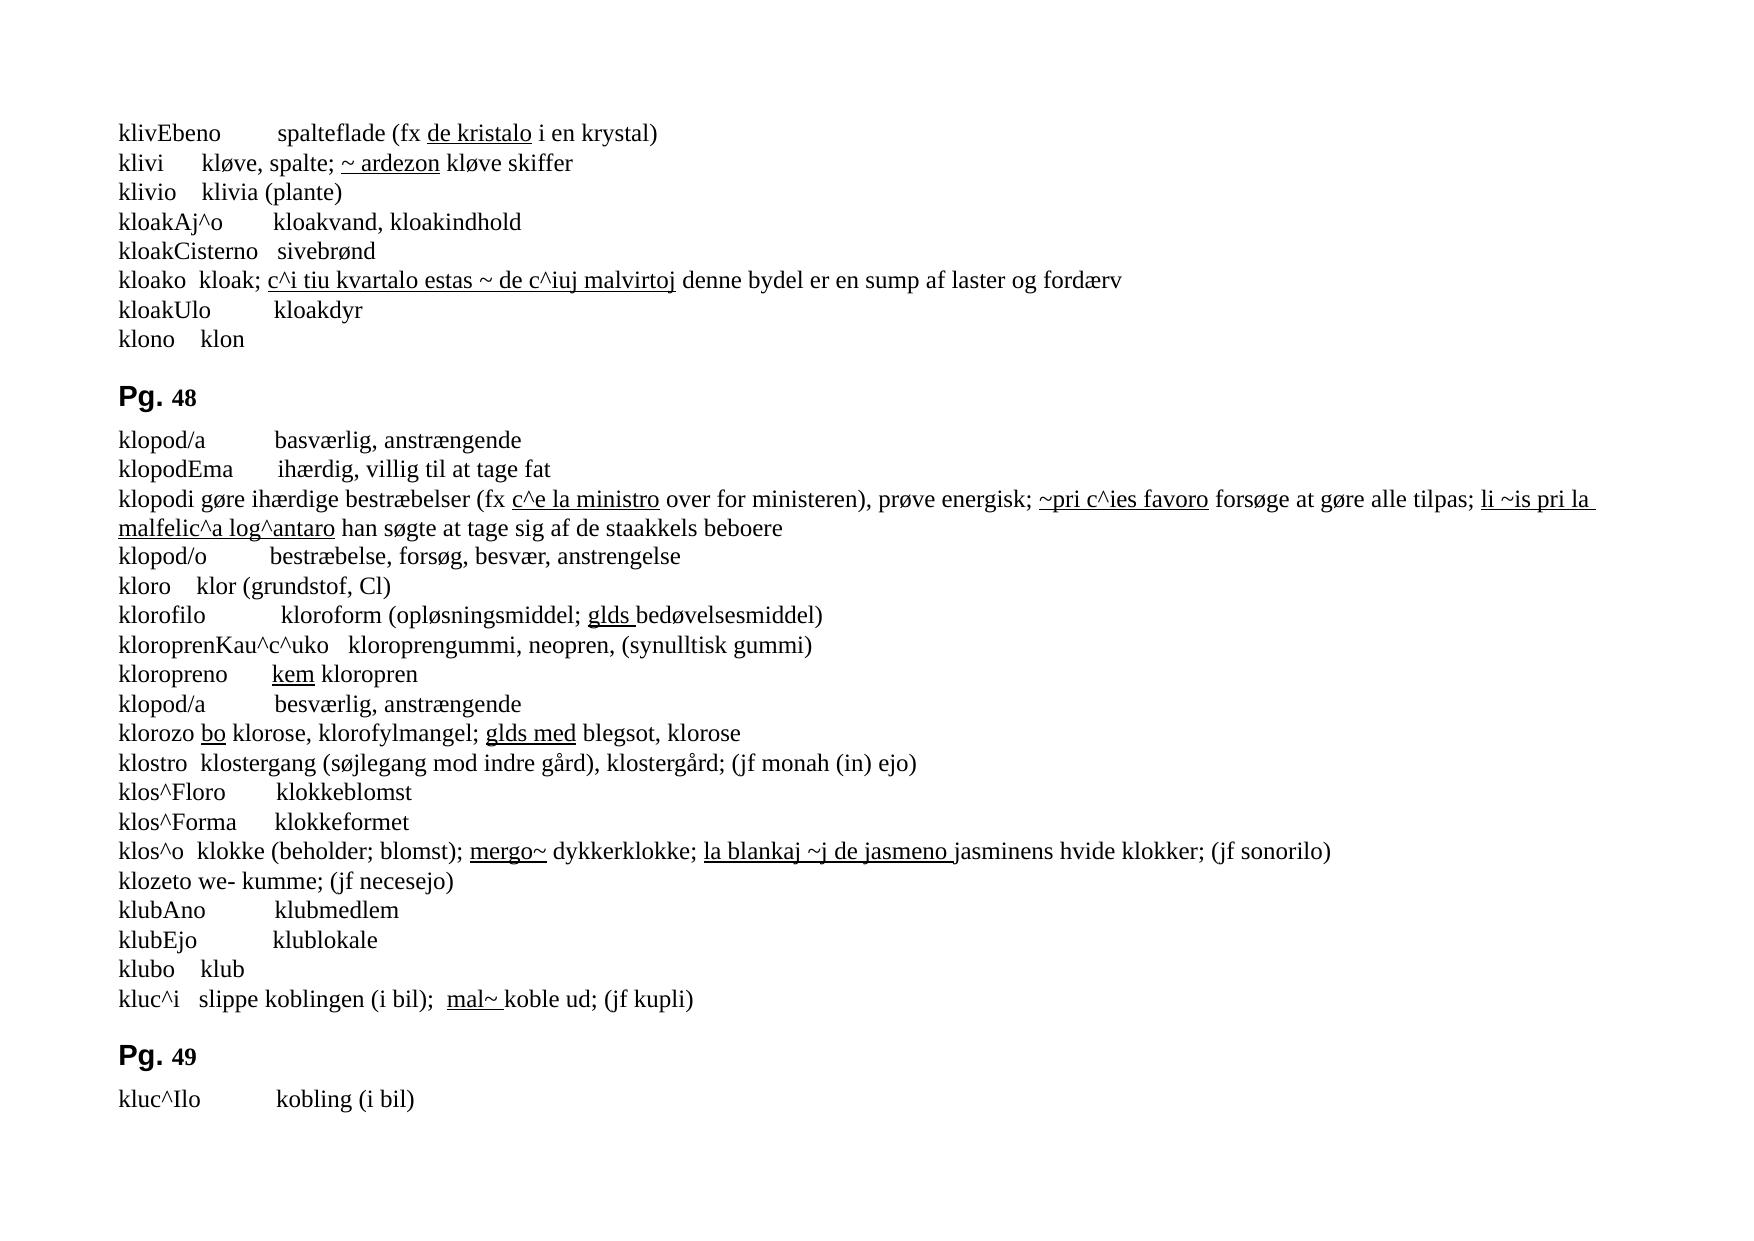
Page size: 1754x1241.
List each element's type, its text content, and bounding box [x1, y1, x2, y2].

text klos^Floro klokkeblomst [118, 777, 1636, 807]
text klubEjo klublokale [118, 925, 1636, 954]
text klopod/a besværlig, anstrængende [118, 689, 1636, 718]
text kloroprenKau^c^uko kloroprengummi, neopren, (synulltisk gummi) [118, 630, 1636, 659]
text kloro klor (grundstof, Cl) [118, 571, 1636, 600]
text klivEbeno spalteflade (fx de kristalo i en krystal) [118, 118, 1636, 148]
text klorofilo kloroform (opløsningsmiddel; glds bedøvelsesmiddel) [118, 600, 1636, 630]
text klos^o klokke (beholder; blomst); mergo~ dykkerklokke; la blankaj ~j de jasmeno jasminens hvide klokker; (jf sonorilo) [118, 836, 1636, 866]
text klivio klivia (plante) [118, 177, 1636, 207]
text klozeto we- kumme; (jf necesejo) [118, 866, 1636, 895]
subtitle Pg. 48 [118, 379, 1636, 412]
text kloako kloak; c^i tiu kvartalo estas ~ de c^iuj malvirtoj denne bydel er en sump af laster og fordærv [118, 266, 1636, 295]
text kloakAj^o kloakvand, kloakindhold [118, 207, 1636, 236]
text kloakUlo kloakdyr [118, 295, 1636, 324]
text klostro klostergang (søjlegang mod indre gård), klostergård; (jf monah (in) ejo) [118, 748, 1636, 777]
subtitle Pg. 49 [118, 1038, 1636, 1072]
text klono klon [118, 324, 1636, 354]
text klopodEma ihærdig, villig til at tage fat [118, 454, 1636, 484]
text kloropreno kem kloropren [118, 659, 1636, 689]
text klorozo bo klorose, klorofylmangel; glds med blegsot, klorose [118, 718, 1636, 748]
text klos^Forma klokkeformet [118, 807, 1636, 836]
text klopodi gøre ihærdige bestræbelser (fx c^e la ministro over for ministeren), prøve energisk; ~pri c^ies favoro forsøge at gøre alle tilpas; li ~is pri la malfelic^a log^antaro han søgte at tage sig af de staakkels beboere [118, 484, 1636, 541]
text kluc^i slippe koblingen (i bil); mal~ koble ud; (jf kupli) [118, 984, 1636, 1013]
text kluc^Ilo kobling (i bil) [118, 1084, 1636, 1114]
text klubo klub [118, 954, 1636, 984]
text klopod/a basværlig, anstrængende [118, 425, 1636, 454]
text klopod/o bestræbelse, forsøg, besvær, anstrengelse [118, 541, 1636, 571]
text klivi kløve, spalte; ~ ardezon kløve skiffer [118, 148, 1636, 177]
text klubAno klubmedlem [118, 895, 1636, 925]
text kloakCisterno sivebrønd [118, 236, 1636, 266]
